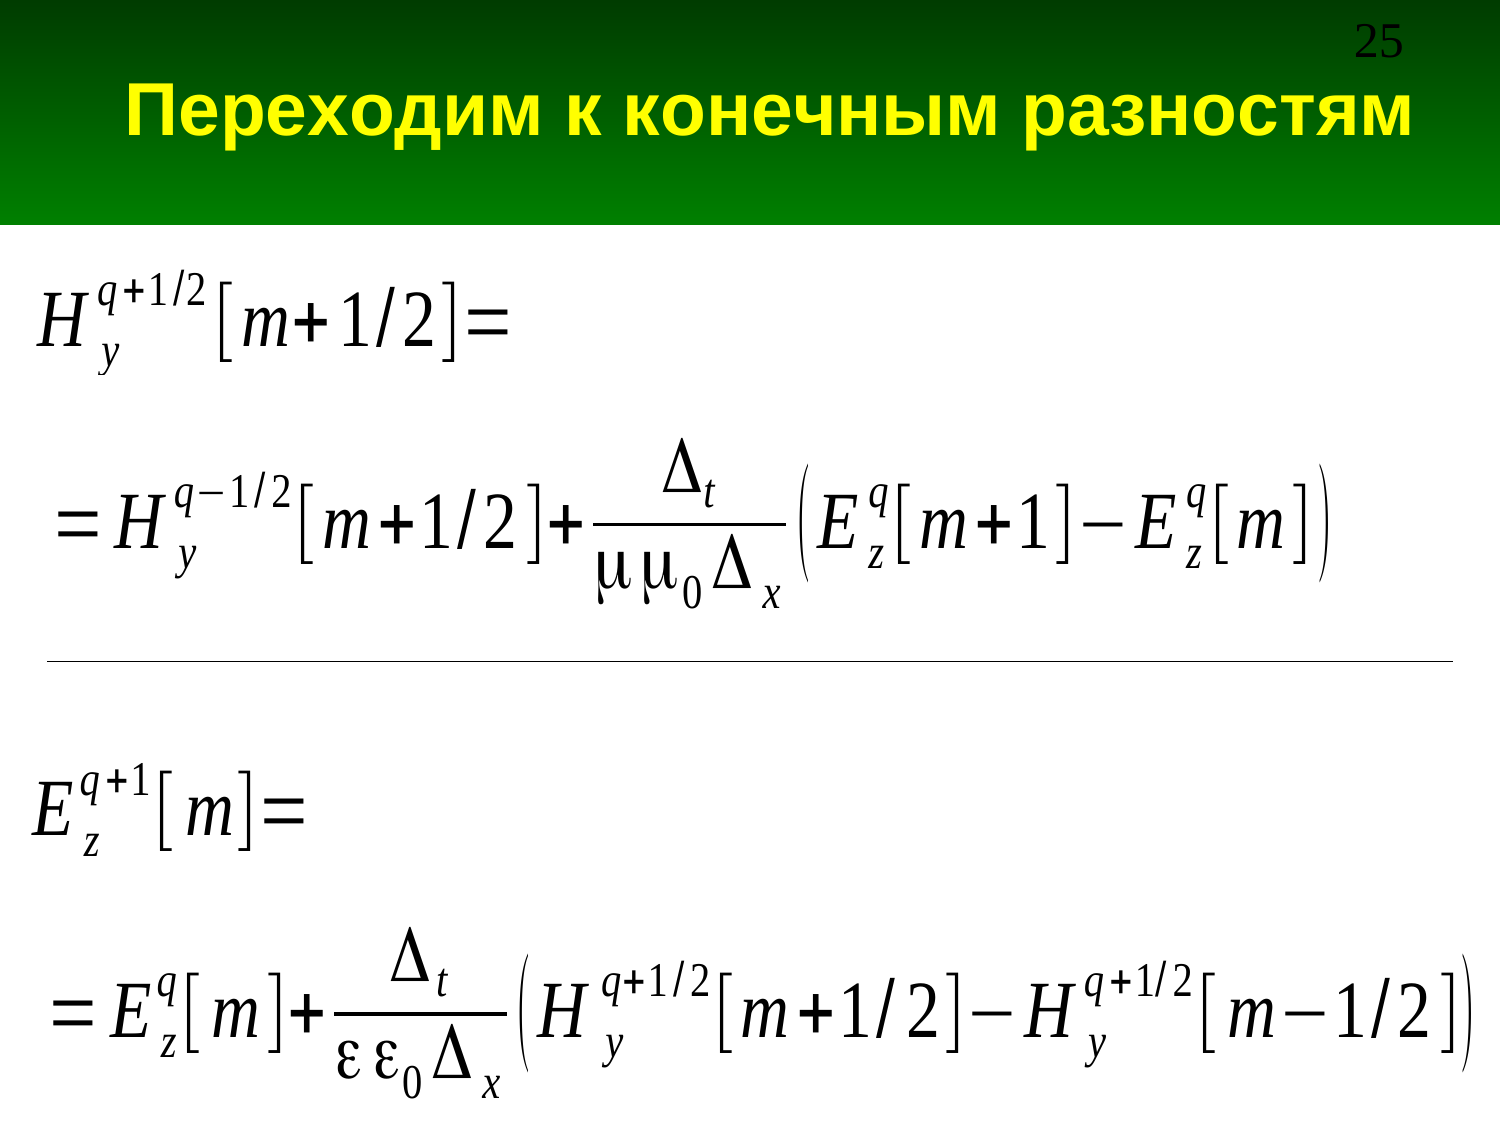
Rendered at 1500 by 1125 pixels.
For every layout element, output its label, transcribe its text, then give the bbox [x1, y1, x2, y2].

chart [11, 749, 329, 865]
chart [29, 920, 1492, 1111]
chart [34, 431, 1347, 621]
title Переходим к конечным разностям [100, 7, 1441, 204]
chart [16, 259, 534, 375]
